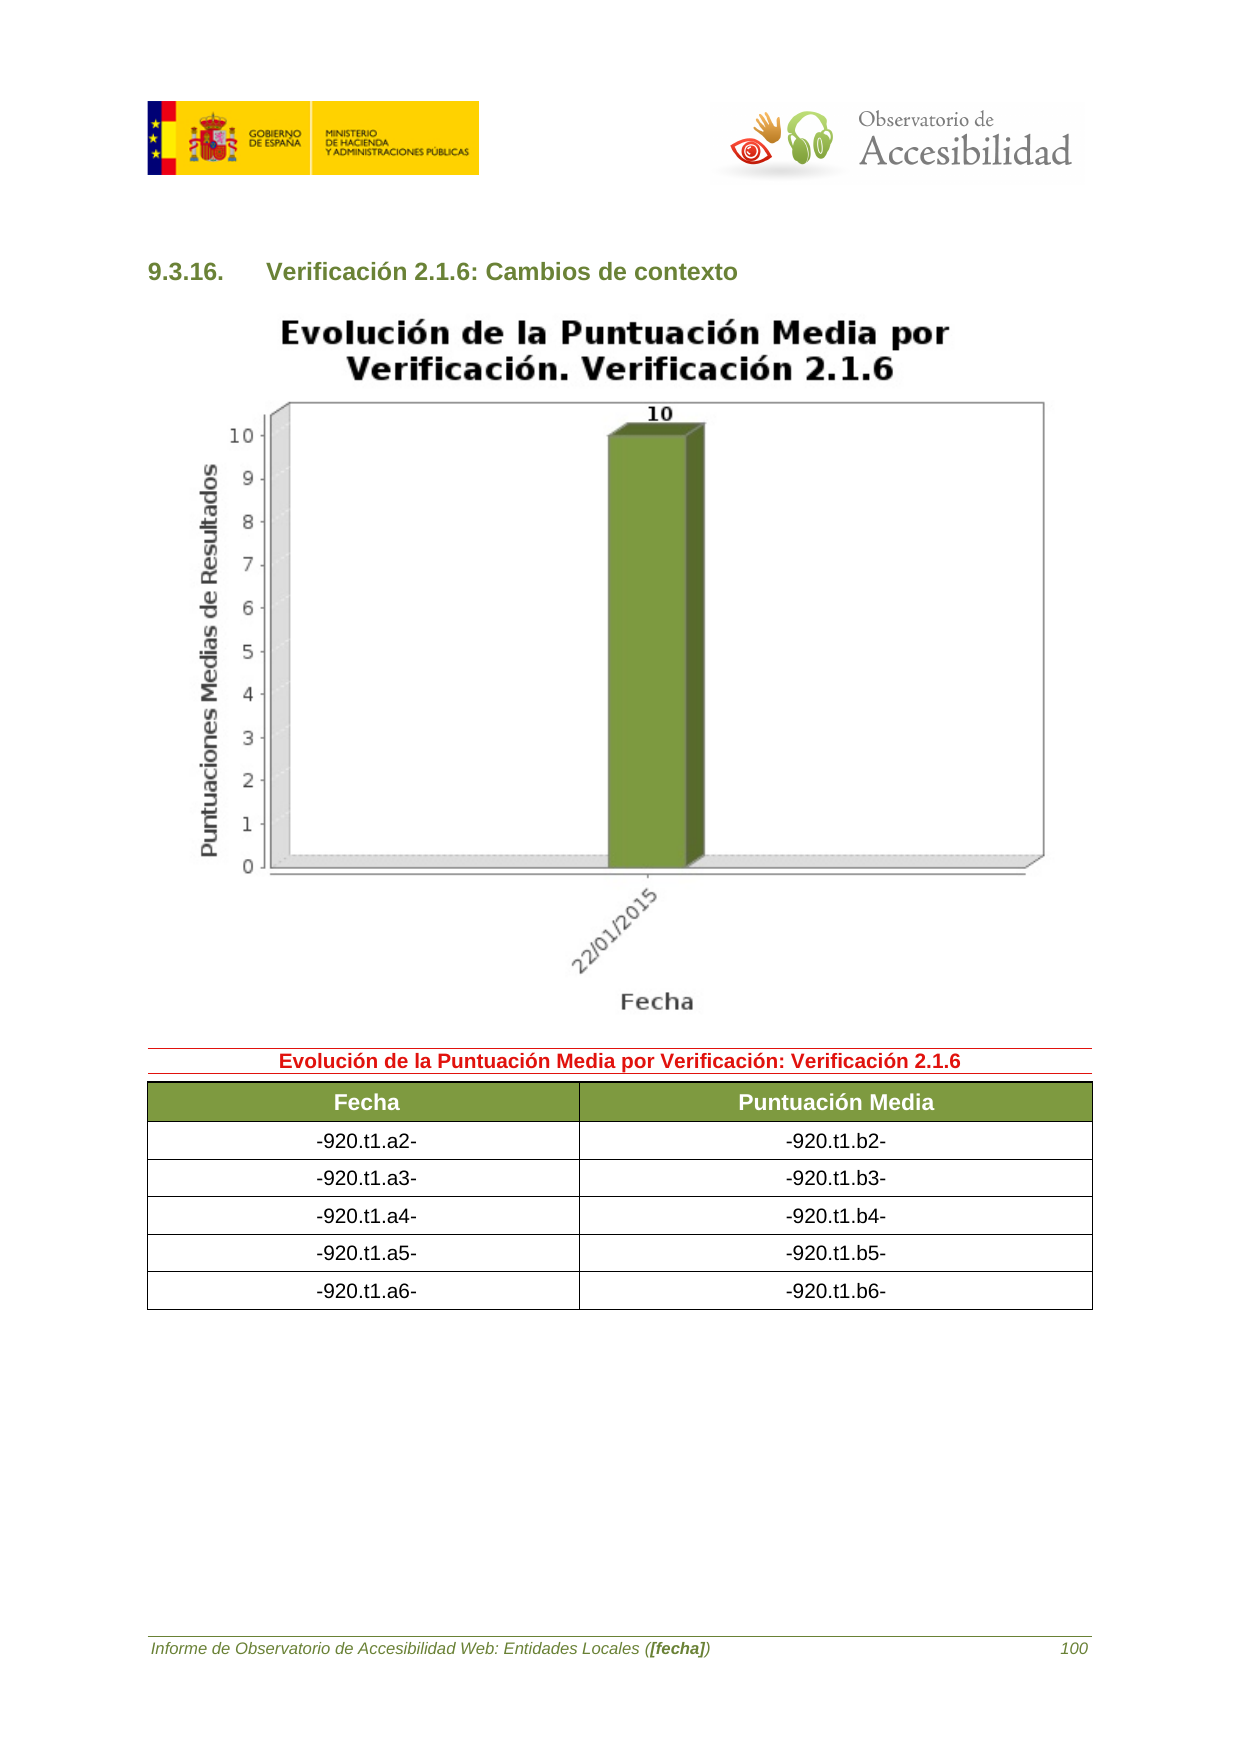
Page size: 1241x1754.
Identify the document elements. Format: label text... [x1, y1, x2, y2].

table_cell -920.t1.b5- [580, 1235, 1092, 1271]
text Evolución de la Puntuación Media por Verificación: Verificación 2.1.6 [148, 1049, 1092, 1073]
table_cell -920.t1.a6- [148, 1272, 579, 1309]
picture [710, 102, 1086, 185]
table_cell -920.t1.b4- [580, 1197, 1092, 1234]
table_cell -920.t1.a5- [148, 1235, 579, 1271]
table_cell -920.t1.b6- [580, 1272, 1092, 1309]
subtitle Verificación 2.1.6: Cambios de contexto [148, 257, 1092, 286]
picture [178, 313, 1062, 1024]
table_cell -920.t1.b2- [580, 1122, 1092, 1159]
table_header Puntuación Media [580, 1083, 1092, 1121]
table_cell -920.t1.a2- [148, 1122, 579, 1159]
table_header Fecha [148, 1083, 579, 1121]
picture [147, 101, 479, 175]
table_cell -920.t1.b3- [580, 1160, 1092, 1196]
table_cell -920.t1.a4- [148, 1197, 579, 1234]
table_cell -920.t1.a3- [148, 1160, 579, 1196]
